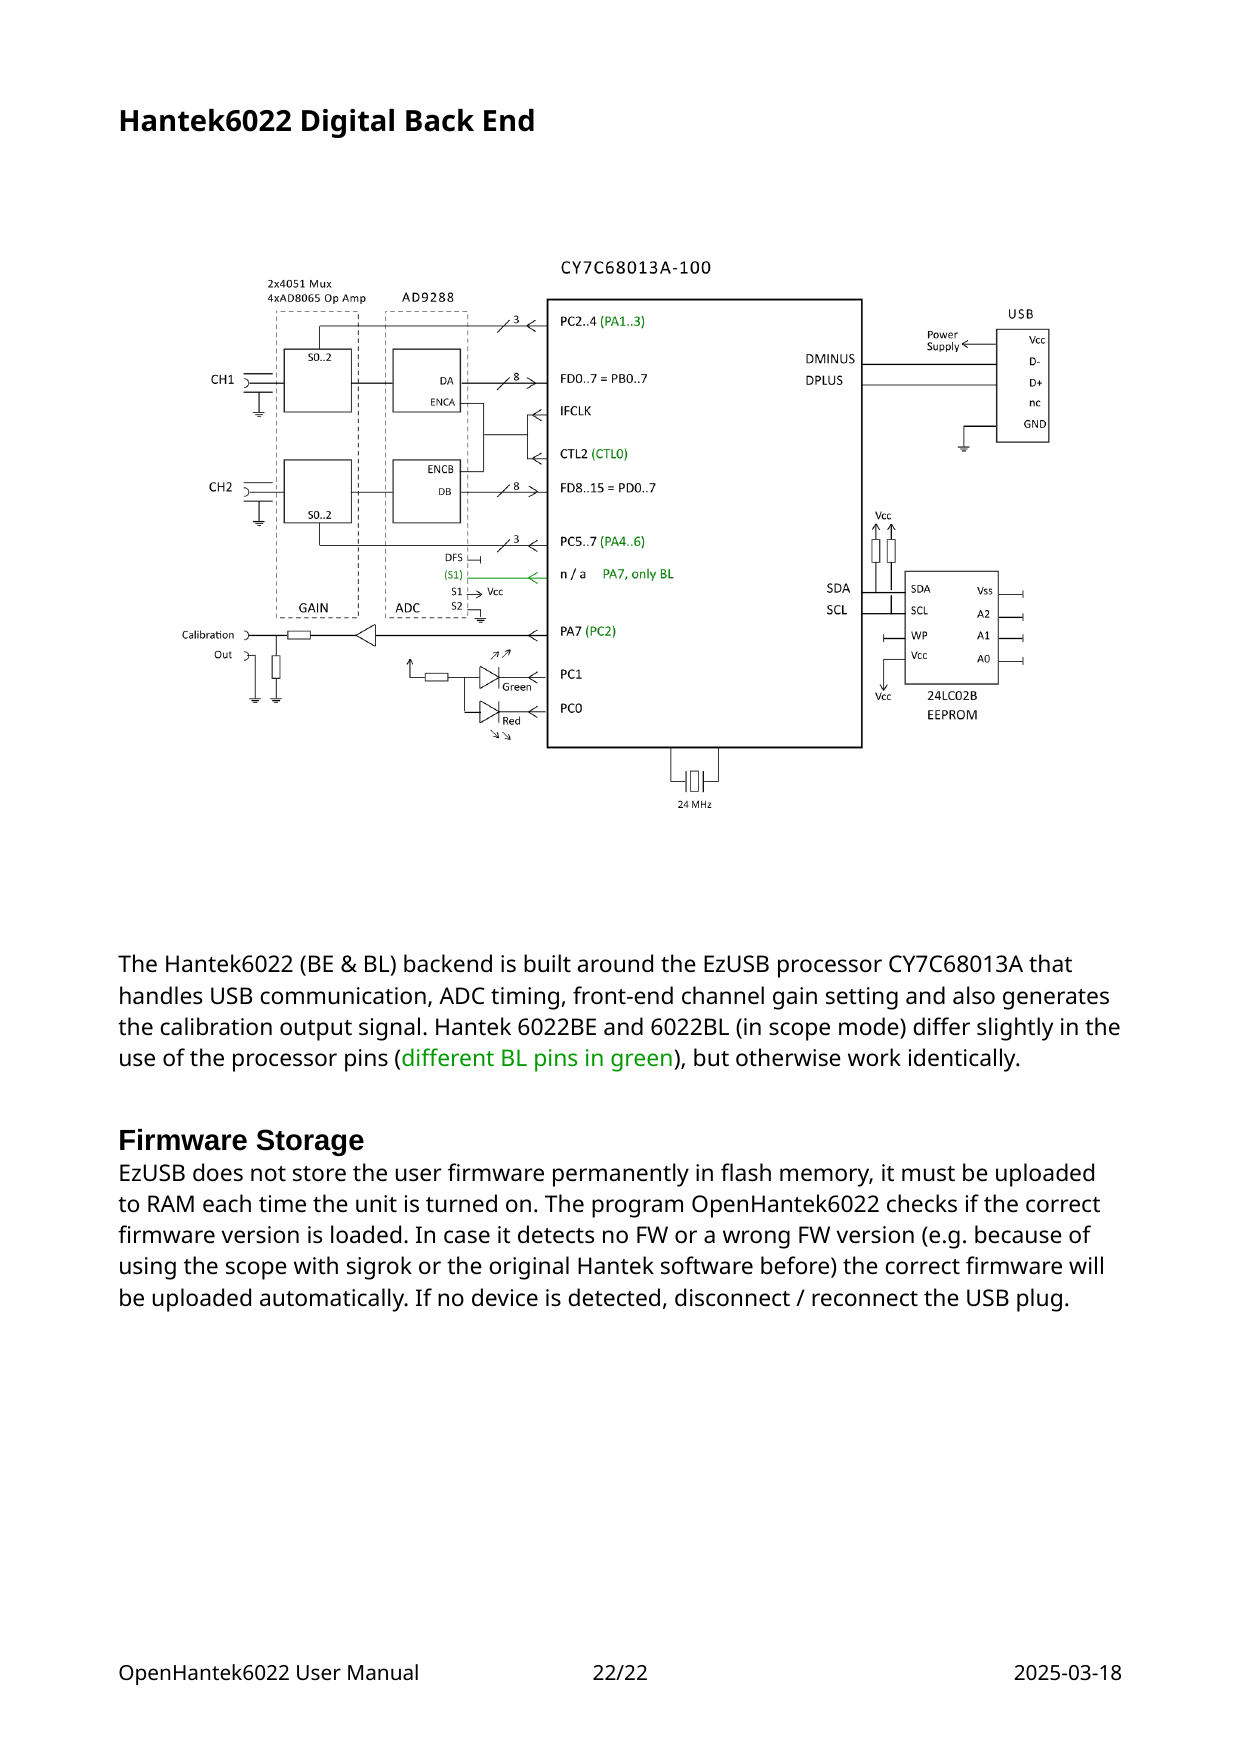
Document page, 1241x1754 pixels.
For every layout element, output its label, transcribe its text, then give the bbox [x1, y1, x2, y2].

text EzUSB does not store the user firmware permanently in flash memory, it must be uploaded to RAM each time the unit is turned on. The program OpenHantek6022 checks if the correct firmware version is loaded. In case it detects no FW or a wrong FW version (e.g. because of using the scope with sigrok or the original Hantek software before) the correct firmware will be uploaded automatically. If no device is detected, disconnect / reconnect the USB plug. [118, 1157, 1122, 1313]
text The Hantek6022 (BE & BL) backend is built around the EzUSB processor CY7C68013A that handles USB communication, ADC timing, front-end channel gain setting and also generates the calibration output signal. Hantek 6022BE and 6022BL (in scope mode) differ slightly in the use of the processor pins (different BL pins in green), but otherwise work identically. [118, 948, 1122, 1073]
subtitle Hantek6022 Digital Back End [118, 100, 1122, 140]
subtitle Firmware Storage [118, 1123, 1122, 1157]
picture [118, 181, 1123, 891]
